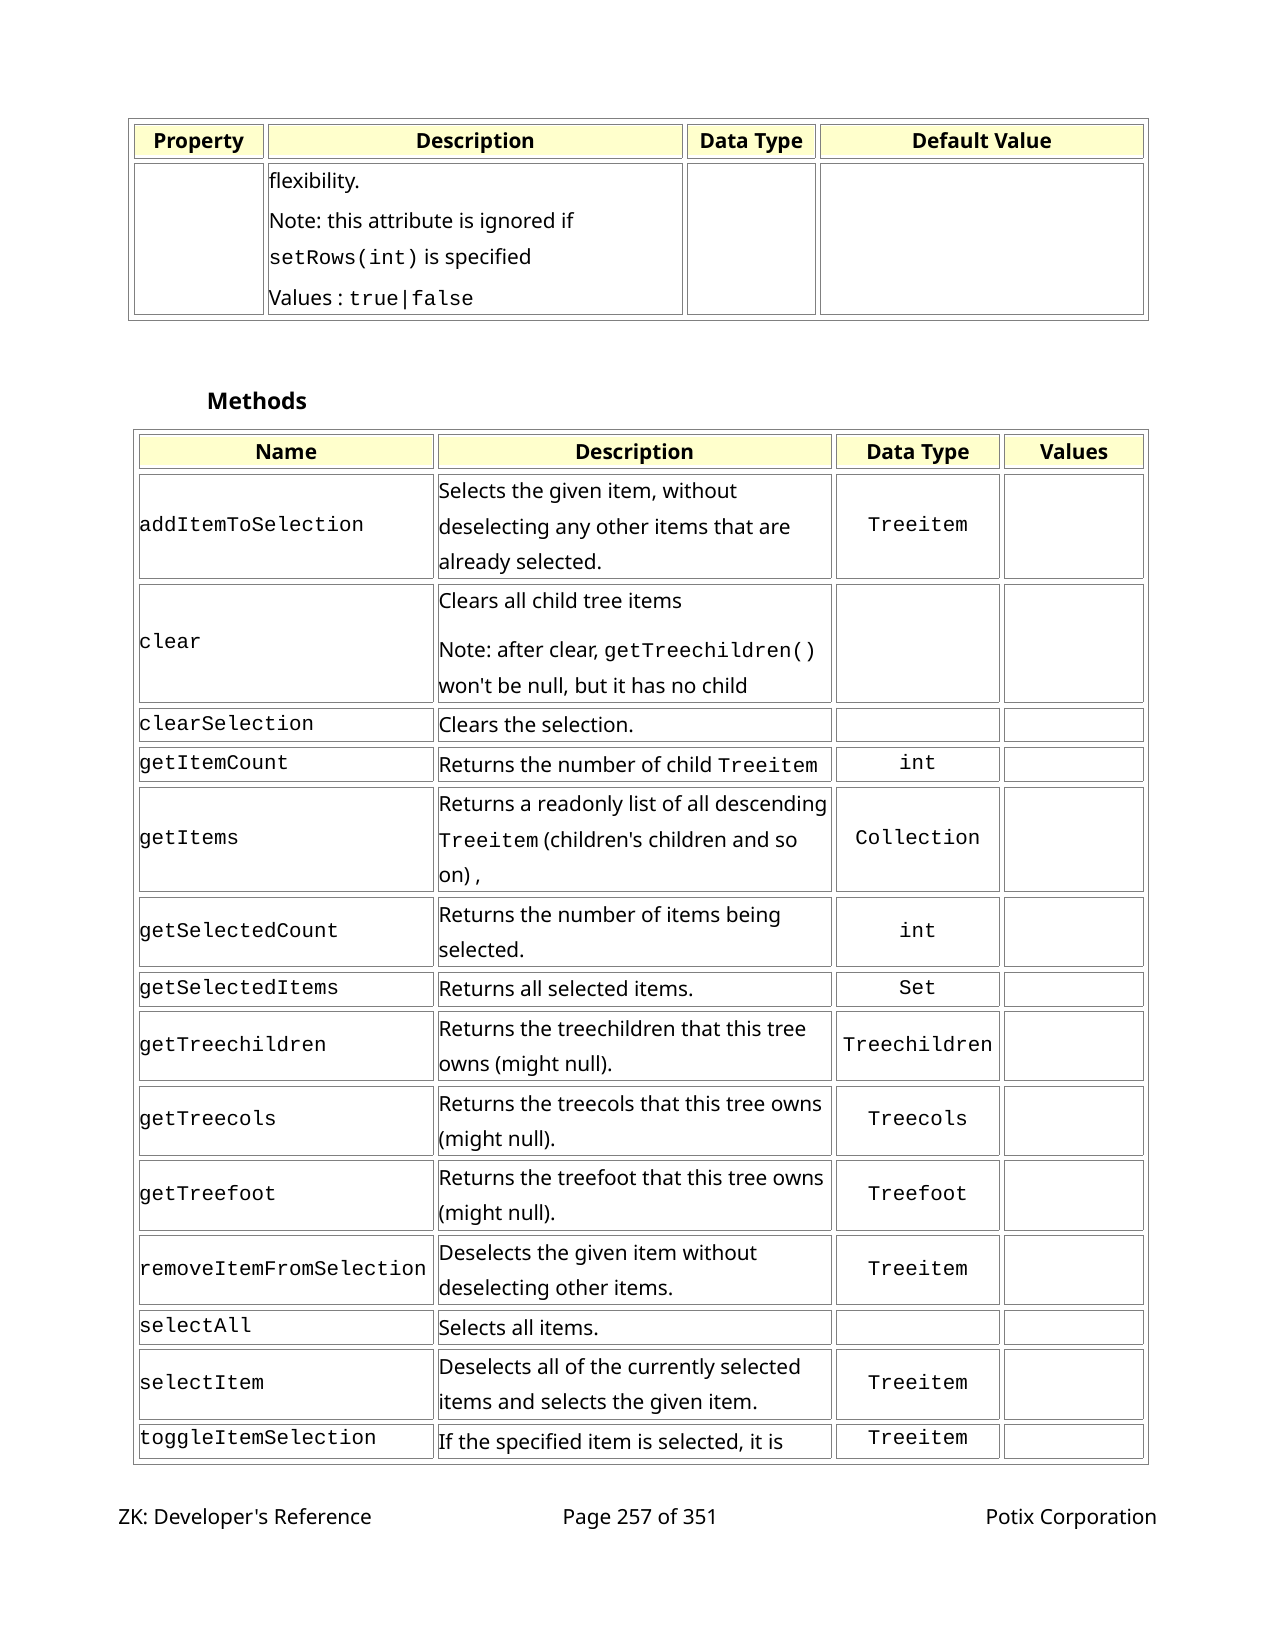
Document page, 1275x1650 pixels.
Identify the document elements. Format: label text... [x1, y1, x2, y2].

table_cell Treecols [834, 1080, 1002, 1155]
table_cell [837, 585, 999, 702]
table_cell [837, 709, 999, 741]
table_cell Selects the given item, without deselecting any other items that are already selected. [435, 468, 833, 578]
table_header Name [136, 430, 435, 468]
table_cell [1005, 1012, 1143, 1080]
table_cell Selects all items. [435, 1304, 833, 1344]
table_cell [1005, 788, 1143, 891]
table_cell [837, 1311, 999, 1344]
table_cell getItems [136, 781, 435, 891]
table_cell int [834, 891, 1002, 966]
table_cell Returns the treecols that this tree owns (might null). [435, 1080, 833, 1155]
table_cell [1002, 781, 1146, 891]
table_cell selectAll [136, 1304, 435, 1344]
table_cell toggleItemSelection [136, 1419, 435, 1458]
table_cell Returns the treefoot that this tree owns (might null). [435, 1155, 833, 1230]
table_cell Clears the selection. [435, 702, 833, 741]
table_cell [1005, 1087, 1143, 1155]
table_header Description [266, 119, 685, 158]
table_cell [1005, 748, 1143, 781]
table_cell [1002, 966, 1146, 1006]
table_header Data Type [834, 430, 1002, 468]
table_cell clear [136, 578, 435, 702]
table_cell [834, 702, 1002, 741]
table_cell getTreecols [136, 1080, 435, 1155]
table_cell [685, 158, 817, 314]
table_cell [1005, 475, 1143, 578]
table_cell [131, 158, 266, 314]
table_cell [1005, 709, 1143, 741]
table_cell Deselects all of the currently selected items and selects the given item. [435, 1344, 833, 1418]
table_header Values [1002, 430, 1146, 468]
table_cell getTreefoot [136, 1155, 435, 1230]
table_cell [1002, 891, 1146, 966]
table_cell [1002, 1344, 1146, 1418]
table_cell If the specified item is selected, it is [435, 1419, 833, 1458]
table_cell [1005, 973, 1143, 1006]
table_cell [1005, 1350, 1143, 1418]
table_cell [1005, 1425, 1143, 1458]
table_cell [1005, 898, 1143, 966]
table_cell [1002, 1419, 1146, 1458]
table_cell getSelectedCount [136, 891, 435, 966]
table_cell [834, 578, 1002, 702]
table_cell Treefoot [834, 1155, 1002, 1230]
table_cell clearSelection [136, 702, 435, 741]
table_cell getItemCount [136, 741, 435, 781]
table_cell Treeitem [834, 1419, 1002, 1458]
table_cell int [834, 741, 1002, 781]
table_cell [1002, 741, 1146, 781]
table_header Data Type [685, 119, 817, 158]
table_cell [1002, 468, 1146, 578]
table_cell Treechildren [834, 1006, 1002, 1080]
table_cell Returns the number of items being selected. [435, 891, 833, 966]
table_cell [1002, 1080, 1146, 1155]
table_cell [1002, 1230, 1146, 1304]
table_cell Returns a readonly list of all descending Treeitem (children's children and so on) , [435, 781, 833, 891]
table_cell Returns the treechildren that this tree owns (might null). [435, 1006, 833, 1080]
table_cell getTreechildren [136, 1006, 435, 1080]
table_cell [1002, 1006, 1146, 1080]
table_cell [1002, 578, 1146, 702]
table_cell removeItemFromSelection [136, 1230, 435, 1304]
table_cell Treeitem [834, 468, 1002, 578]
table_header Property [131, 119, 266, 158]
table_cell Treeitem [834, 1344, 1002, 1418]
table_cell [1002, 1304, 1146, 1344]
table_cell [818, 158, 1146, 314]
table_cell selectItem [136, 1344, 435, 1418]
table_cell Clears all child tree items Note: after clear, getTreechildren() won't be null, but it has no child [435, 578, 833, 702]
table_cell [834, 1304, 1002, 1344]
table_cell Returns the number of child Treeitem [435, 741, 833, 781]
table_cell flexibility. Note: this attribute is ignored if setRows(int) is specified Values : true|false [266, 158, 685, 314]
table_cell [1005, 585, 1143, 702]
table_header Description [435, 430, 833, 468]
table_cell Set [834, 966, 1002, 1006]
table_cell [1002, 1155, 1146, 1230]
table_cell Returns all selected items. [435, 966, 833, 1006]
table_cell Deselects the given item without deselecting other items. [435, 1230, 833, 1304]
table_cell addItemToSelection [136, 468, 435, 578]
subtitle Methods [207, 385, 1157, 416]
table_cell Treeitem [834, 1230, 1002, 1304]
table_cell [1005, 1236, 1143, 1304]
table_cell [1002, 702, 1146, 741]
table_cell Collection [834, 781, 1002, 891]
table_cell [1005, 1311, 1143, 1344]
table_cell getSelectedItems [136, 966, 435, 1006]
table_header Default Value [818, 119, 1146, 158]
table_cell [1005, 1161, 1143, 1230]
